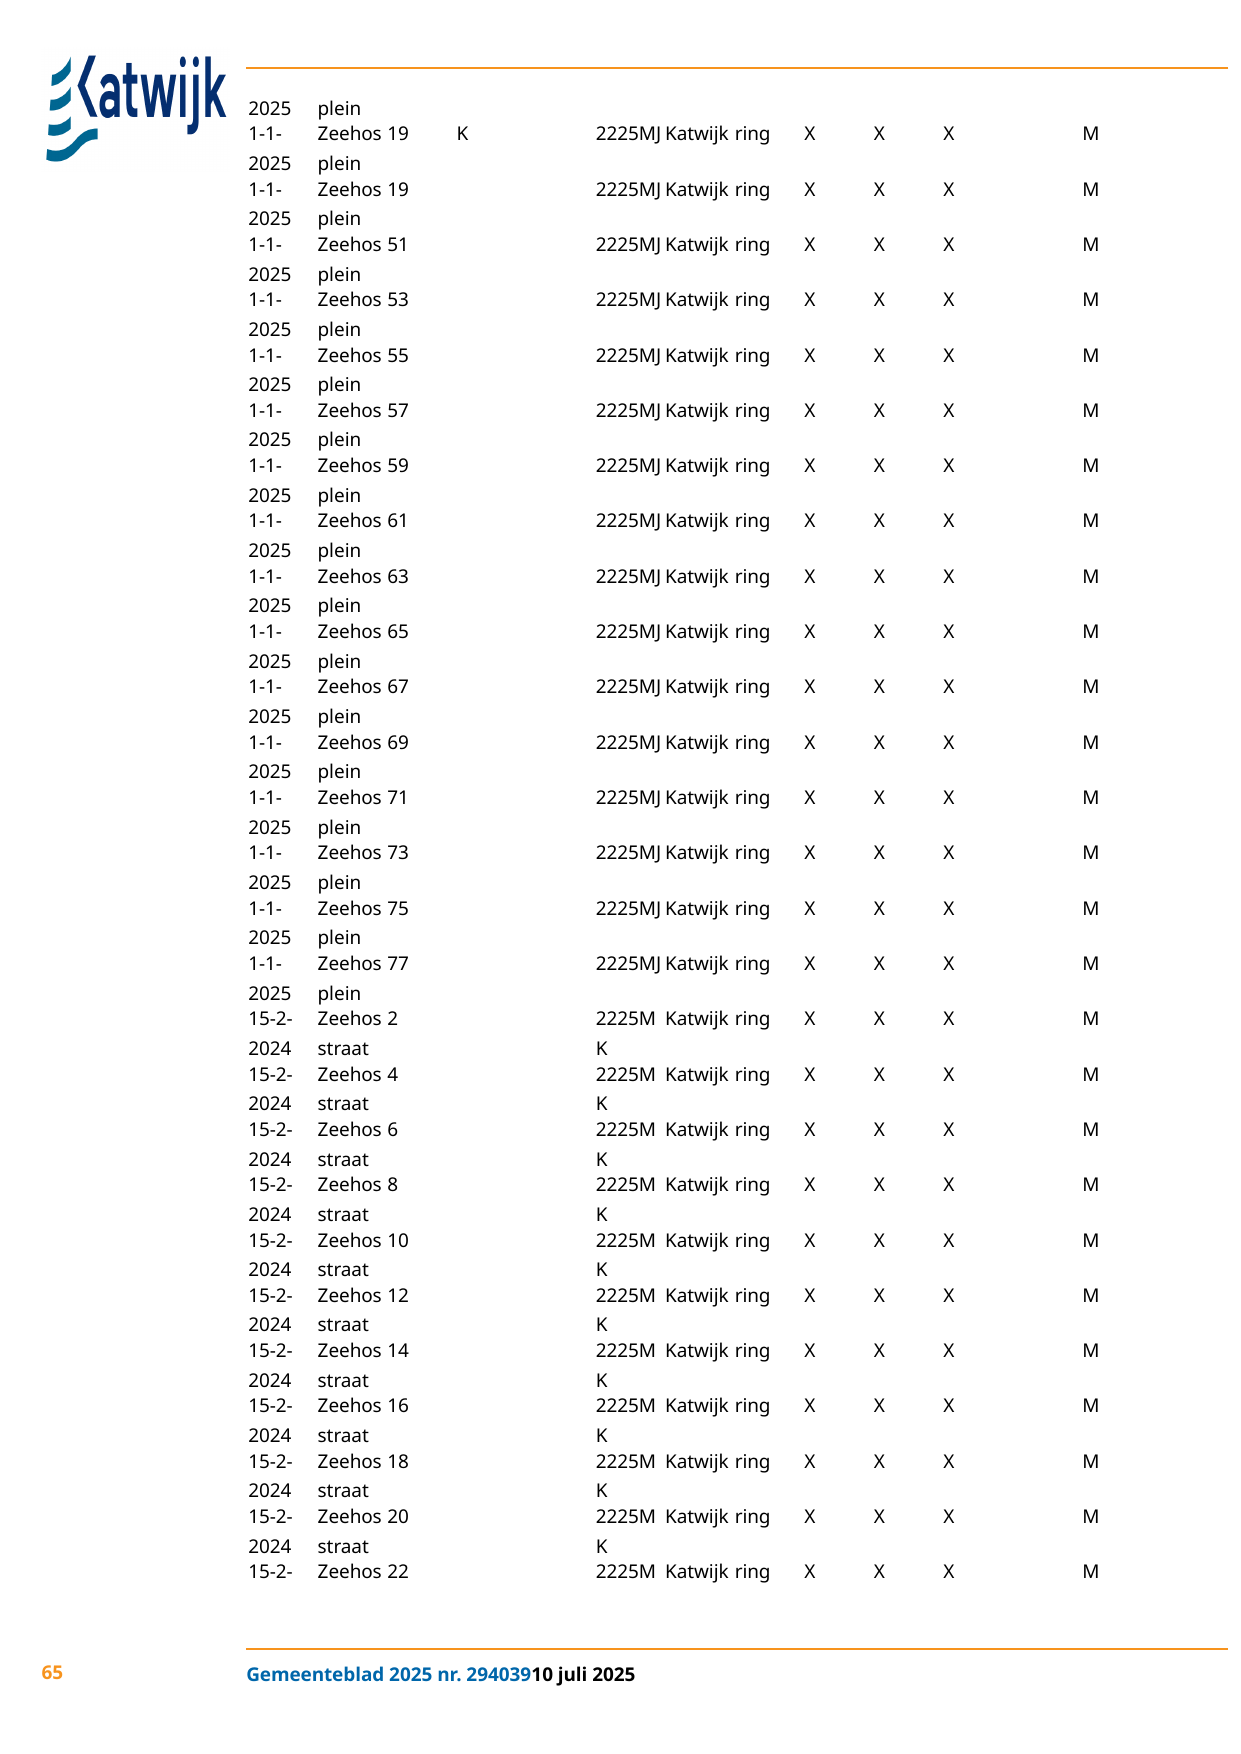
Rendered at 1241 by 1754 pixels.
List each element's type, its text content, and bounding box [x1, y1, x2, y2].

table_cell [456, 95, 526, 121]
table_cell X [874, 453, 943, 508]
table_cell 15-2-2024 [248, 1061, 317, 1116]
table_cell 57 [387, 397, 456, 452]
table_cell X [943, 342, 1082, 397]
table_cell Zeehosplein [318, 729, 387, 784]
table_cell 2225M [596, 1559, 665, 1584]
table_cell [456, 1116, 526, 1171]
table_cell [735, 95, 804, 121]
table_cell X [943, 1061, 1082, 1116]
table_cell X [804, 1282, 873, 1337]
table_cell ring [735, 950, 804, 1006]
table_cell 15-2-2024 [248, 1448, 317, 1503]
table_cell [456, 1393, 526, 1448]
table_cell [526, 784, 596, 839]
table_cell ring [735, 1282, 804, 1337]
table_cell 2225MJ [596, 840, 665, 895]
table_cell [526, 1006, 596, 1061]
table_cell ring [735, 176, 804, 231]
table_cell 2225MJ [596, 453, 665, 508]
table_cell [526, 618, 596, 674]
table_cell 15-2-2024 [248, 1171, 317, 1227]
table_cell Katwijk [665, 1393, 734, 1448]
table_cell [456, 1448, 526, 1503]
table_cell X [874, 342, 943, 397]
table_cell 1-1-2025 [248, 453, 317, 508]
table_cell X [943, 729, 1082, 784]
table_cell M [1082, 397, 1152, 452]
table_cell M [1082, 1006, 1152, 1061]
table_cell 2225MJ [596, 397, 665, 452]
table_cell [943, 95, 1082, 121]
table_cell 63 [387, 563, 456, 618]
table_cell 15-2-2024 [248, 1006, 317, 1061]
table_cell ring [735, 286, 804, 342]
table_cell ring [735, 840, 804, 895]
table_cell Katwijk [665, 1061, 734, 1116]
table_cell X [804, 1448, 873, 1503]
table_cell Katwijk [665, 176, 734, 231]
table_cell X [804, 286, 873, 342]
table_cell Zeehosstraat [318, 1116, 387, 1171]
table_cell X [804, 729, 873, 784]
table_cell [1082, 95, 1152, 121]
table_cell [456, 618, 526, 674]
table_cell X [943, 453, 1082, 508]
table_cell M [1082, 895, 1152, 950]
table_cell 1-1-2025 [248, 729, 317, 784]
table_cell X [804, 342, 873, 397]
table_cell X [804, 508, 873, 563]
table_cell 2225MJ [596, 176, 665, 231]
table_cell ring [735, 1503, 804, 1559]
table_cell M [1082, 1448, 1152, 1503]
table_cell Zeehos [318, 1559, 387, 1584]
table_cell Zeehosplein [318, 286, 387, 342]
table_cell [526, 397, 596, 452]
table_cell X [804, 895, 873, 950]
table_cell 19 [387, 121, 456, 176]
table_cell 15-2-2024 [248, 1503, 317, 1559]
table_cell 59 [387, 453, 456, 508]
table_cell Zeehosplein [318, 176, 387, 231]
table_cell ring [735, 618, 804, 674]
table_cell Zeehosplein [318, 563, 387, 618]
table_cell 77 [387, 950, 456, 1006]
table_cell [526, 231, 596, 286]
table_cell M [1082, 508, 1152, 563]
table_cell ring [735, 563, 804, 618]
table_cell Katwijk [665, 508, 734, 563]
table_cell Zeehosplein [318, 784, 387, 839]
table_cell Katwijk [665, 342, 734, 397]
table_cell ring [735, 729, 804, 784]
table_cell X [943, 563, 1082, 618]
table_cell X [943, 674, 1082, 729]
table_cell M [1082, 342, 1152, 397]
table_cell 2225MK [596, 1338, 665, 1393]
table_cell [456, 1171, 526, 1227]
table_cell 4 [387, 1061, 456, 1116]
table_cell Katwijk [665, 784, 734, 839]
table_cell Katwijk [665, 729, 734, 784]
table_cell 69 [387, 729, 456, 784]
table_cell X [874, 1061, 943, 1116]
table_cell ring [735, 1393, 804, 1448]
table_cell Katwijk [665, 1282, 734, 1337]
table_cell X [943, 176, 1082, 231]
table_cell 2225MJ [596, 231, 665, 286]
table_cell M [1082, 176, 1152, 231]
table_cell 2225MK [596, 1116, 665, 1171]
table_cell ring [735, 397, 804, 452]
table_cell Katwijk [665, 1227, 734, 1282]
table_cell ring [735, 342, 804, 397]
table_cell [456, 1227, 526, 1282]
table_cell [456, 397, 526, 452]
table_cell X [943, 231, 1082, 286]
table_cell M [1082, 950, 1152, 1006]
table_cell X [804, 840, 873, 895]
table_cell Zeehosstraat [318, 1503, 387, 1559]
table_cell 2225MK [596, 1282, 665, 1337]
table_cell X [874, 1559, 943, 1584]
table_cell Katwijk [665, 453, 734, 508]
table_cell 2225MJ [596, 950, 665, 1006]
table_cell M [1082, 618, 1152, 674]
table_cell X [874, 1227, 943, 1282]
table_cell 19 [387, 176, 456, 231]
table_cell X [943, 121, 1082, 176]
table_cell [526, 840, 596, 895]
table_cell 2225MK [596, 1006, 665, 1061]
table_cell M [1082, 729, 1152, 784]
table_cell X [804, 1227, 873, 1282]
table_cell X [943, 1503, 1082, 1559]
table_cell [456, 1006, 526, 1061]
table_cell [456, 729, 526, 784]
table_cell X [804, 121, 873, 176]
table_cell 12 [387, 1282, 456, 1337]
table_cell Katwijk [665, 1338, 734, 1393]
table_cell Katwijk [665, 1171, 734, 1227]
table_cell M [1082, 1116, 1152, 1171]
table_cell X [804, 1338, 873, 1393]
table_cell X [943, 784, 1082, 839]
table_cell plein [318, 95, 387, 121]
table_cell 15-2-2024 [248, 1393, 317, 1448]
table_cell 1-1-2025 [248, 342, 317, 397]
table_cell M [1082, 121, 1152, 176]
table_cell X [804, 1393, 873, 1448]
table_cell [526, 453, 596, 508]
picture [41, 47, 231, 172]
table_cell X [943, 1171, 1082, 1227]
table_cell [526, 1227, 596, 1282]
table_cell Katwijk [665, 950, 734, 1006]
table_cell X [804, 1171, 873, 1227]
table_cell [456, 950, 526, 1006]
table_cell X [943, 1227, 1082, 1282]
table_cell [456, 286, 526, 342]
table_cell 2225MJ [596, 286, 665, 342]
table_cell Katwijk [665, 231, 734, 286]
table_cell X [943, 1338, 1082, 1393]
table_cell 2225MK [596, 1227, 665, 1282]
table_cell [526, 1061, 596, 1116]
table_cell [456, 563, 526, 618]
table_cell 2225MJ [596, 121, 665, 176]
table_cell M [1082, 1393, 1152, 1448]
table_cell [456, 784, 526, 839]
table_cell X [804, 453, 873, 508]
table_cell 2225MK [596, 1503, 665, 1559]
table_cell 1-1-2025 [248, 508, 317, 563]
table_cell M [1082, 453, 1152, 508]
table_cell Zeehosstraat [318, 1282, 387, 1337]
table_cell 71 [387, 784, 456, 839]
table_cell ring [735, 1448, 804, 1503]
table_cell ring [735, 1171, 804, 1227]
table_cell M [1082, 784, 1152, 839]
table_cell 1-1-2025 [248, 674, 317, 729]
table_cell Zeehosplein [318, 895, 387, 950]
table_cell 15-2-2024 [248, 1227, 317, 1282]
table_cell X [874, 1171, 943, 1227]
table_cell M [1082, 563, 1152, 618]
table_cell 55 [387, 342, 456, 397]
table_cell [456, 840, 526, 895]
table_cell 1-1-2025 [248, 397, 317, 452]
table_cell 61 [387, 508, 456, 563]
table_cell [804, 95, 873, 121]
table_cell Katwijk [665, 895, 734, 950]
table_cell 2225MJ [596, 784, 665, 839]
table_cell ring [735, 1227, 804, 1282]
table_cell [526, 508, 596, 563]
table_cell 1-1-2025 [248, 840, 317, 895]
table_cell 20 [387, 1503, 456, 1559]
table_cell [526, 1171, 596, 1227]
table_cell M [1082, 286, 1152, 342]
table_cell [456, 231, 526, 286]
table_cell ring [735, 121, 804, 176]
table_cell Katwijk [665, 1448, 734, 1503]
table_cell Katwijk [665, 618, 734, 674]
table_cell Zeehosplein [318, 508, 387, 563]
table_cell 65 [387, 618, 456, 674]
table_cell Zeehosstraat [318, 1393, 387, 1448]
table_cell 2225MK [596, 1061, 665, 1116]
table_cell Zeehosplein [318, 840, 387, 895]
table_cell 2225MK [596, 1171, 665, 1227]
table_cell [874, 95, 943, 121]
table_cell 67 [387, 674, 456, 729]
table_cell 15-2-2024 [248, 1282, 317, 1337]
table_cell [456, 1338, 526, 1393]
table_cell [387, 95, 456, 121]
table_cell Zeehosstraat [318, 1448, 387, 1503]
table_cell 2225MJ [596, 563, 665, 618]
table_cell [526, 176, 596, 231]
table_cell Zeehosstraat [318, 1171, 387, 1227]
table_cell X [943, 1006, 1082, 1061]
table_cell X [943, 1448, 1082, 1503]
table_cell [526, 286, 596, 342]
table_cell X [804, 176, 873, 231]
table_cell 1-1-2025 [248, 563, 317, 618]
table_cell Katwijk [665, 121, 734, 176]
table_cell 2225MJ [596, 729, 665, 784]
table_cell Katwijk [665, 674, 734, 729]
table_cell X [874, 840, 943, 895]
table_cell X [943, 508, 1082, 563]
table_cell 51 [387, 231, 456, 286]
table_cell 73 [387, 840, 456, 895]
table_cell 10 [387, 1227, 456, 1282]
table_cell M [1082, 1338, 1152, 1393]
table_cell Katwijk [665, 1006, 734, 1061]
table_cell X [804, 784, 873, 839]
table_cell [456, 895, 526, 950]
table_cell Zeehosstraat [318, 1338, 387, 1393]
table_cell Katwijk [665, 1559, 734, 1584]
table_cell 14 [387, 1338, 456, 1393]
table_cell ring [735, 895, 804, 950]
table_cell 1-1-2025 [248, 176, 317, 231]
table_cell [456, 1282, 526, 1337]
table_cell [456, 508, 526, 563]
table_cell [526, 1282, 596, 1337]
table_cell X [804, 950, 873, 1006]
table_cell Katwijk [665, 1503, 734, 1559]
table_cell Zeehosplein [318, 397, 387, 452]
table_cell X [874, 1503, 943, 1559]
table_cell M [1082, 1282, 1152, 1337]
table_cell X [874, 1448, 943, 1503]
table_cell X [943, 1116, 1082, 1171]
table_cell X [874, 286, 943, 342]
table_cell X [943, 286, 1082, 342]
table_cell 2225MJ [596, 674, 665, 729]
table_cell M [1082, 1503, 1152, 1559]
table_cell X [943, 895, 1082, 950]
table_cell X [874, 1282, 943, 1337]
table_cell [526, 342, 596, 397]
table_cell X [874, 950, 943, 1006]
table_cell Zeehosplein [318, 342, 387, 397]
table_cell [456, 1559, 526, 1584]
table_cell X [874, 121, 943, 176]
table_cell 2225MK [596, 1393, 665, 1448]
table_cell X [943, 840, 1082, 895]
table_cell M [1082, 674, 1152, 729]
table_cell [526, 563, 596, 618]
table_cell X [874, 674, 943, 729]
table_cell 16 [387, 1393, 456, 1448]
table_cell X [874, 729, 943, 784]
table_cell X [804, 1559, 873, 1584]
table_cell X [874, 563, 943, 618]
table_cell 2 [387, 1006, 456, 1061]
table_cell 18 [387, 1448, 456, 1503]
table_cell [526, 1338, 596, 1393]
table_cell 2025 [248, 95, 317, 121]
table_cell X [943, 1282, 1082, 1337]
table_cell [665, 95, 734, 121]
table_cell 2225MK [596, 1448, 665, 1503]
table_cell 1-1-2025 [248, 895, 317, 950]
table_cell X [874, 618, 943, 674]
table_cell X [943, 1393, 1082, 1448]
table_cell [526, 674, 596, 729]
table_cell 1-1-2025 [248, 286, 317, 342]
table_cell X [804, 1503, 873, 1559]
table_cell Zeehosstraat [318, 1061, 387, 1116]
table_cell X [874, 231, 943, 286]
table_cell [526, 1393, 596, 1448]
table_cell 1-1-2025 [248, 618, 317, 674]
table_cell X [943, 397, 1082, 452]
table_cell Zeehosstraat [318, 1227, 387, 1282]
table_cell 15-2-2024 [248, 1116, 317, 1171]
table_cell Katwijk [665, 840, 734, 895]
table_cell X [804, 618, 873, 674]
table_cell [526, 1116, 596, 1171]
table_cell X [804, 674, 873, 729]
table_cell ring [735, 1061, 804, 1116]
table_cell Katwijk [665, 286, 734, 342]
table_cell 2225MJ [596, 618, 665, 674]
table_cell X [874, 508, 943, 563]
table_cell 1-1-2025 [248, 231, 317, 286]
table_cell 75 [387, 895, 456, 950]
table_cell [456, 176, 526, 231]
table_cell Zeehosplein [318, 950, 387, 1006]
table_cell [456, 342, 526, 397]
table_cell Zeehosstraat [318, 1006, 387, 1061]
table_cell [456, 453, 526, 508]
table_cell [596, 95, 665, 121]
table_cell 1-1-2025 [248, 784, 317, 839]
table_cell X [874, 1393, 943, 1448]
table_cell 8 [387, 1171, 456, 1227]
table_cell ring [735, 1338, 804, 1393]
table_cell 2225MJ [596, 508, 665, 563]
table_cell X [874, 1006, 943, 1061]
table_cell [526, 1503, 596, 1559]
table_cell [526, 121, 596, 176]
table_cell X [874, 895, 943, 950]
table_cell 22 [387, 1559, 456, 1584]
table_cell X [874, 397, 943, 452]
table_cell K [456, 121, 526, 176]
table_cell [456, 1503, 526, 1559]
table_cell [526, 729, 596, 784]
table_cell X [874, 1338, 943, 1393]
table_cell X [804, 563, 873, 618]
table_cell ring [735, 1006, 804, 1061]
table_cell Katwijk [665, 1116, 734, 1171]
table_cell ring [735, 784, 804, 839]
table_cell X [943, 618, 1082, 674]
table_cell [526, 1448, 596, 1503]
table_cell X [804, 1006, 873, 1061]
table_cell ring [735, 508, 804, 563]
table_cell M [1082, 1559, 1152, 1584]
table_cell Zeehosplein [318, 674, 387, 729]
table_cell M [1082, 1227, 1152, 1282]
table_cell [526, 895, 596, 950]
table_cell [526, 95, 596, 121]
table_cell ring [735, 453, 804, 508]
table_cell [456, 674, 526, 729]
table_cell X [874, 176, 943, 231]
table_cell X [804, 1061, 873, 1116]
table_cell X [804, 397, 873, 452]
table_cell X [874, 784, 943, 839]
table_cell M [1082, 231, 1152, 286]
table_cell X [804, 231, 873, 286]
table_cell ring [735, 231, 804, 286]
table_cell 53 [387, 286, 456, 342]
table_cell Zeehosplein [318, 618, 387, 674]
table_cell M [1082, 840, 1152, 895]
table_cell Zeehosplein [318, 231, 387, 286]
table_cell 15-2- [248, 1559, 317, 1584]
table_cell M [1082, 1171, 1152, 1227]
table_cell X [943, 950, 1082, 1006]
table_cell [526, 1559, 596, 1584]
table_cell [456, 1061, 526, 1116]
table_cell 1-1-2025 [248, 950, 317, 1006]
table_cell X [874, 1116, 943, 1171]
table_cell [526, 950, 596, 1006]
table_cell X [804, 1116, 873, 1171]
table_cell Zeehosplein [318, 453, 387, 508]
table_cell 15-2-2024 [248, 1338, 317, 1393]
table_cell Katwijk [665, 563, 734, 618]
table_cell ring [735, 1559, 804, 1584]
table_cell Zeehosplein [318, 121, 387, 176]
table_cell X [943, 1559, 1082, 1584]
table_cell ring [735, 674, 804, 729]
table_cell 1-1-2025 [248, 121, 317, 176]
table_cell 2225MJ [596, 342, 665, 397]
table_cell M [1082, 1061, 1152, 1116]
table_cell 2225MJ [596, 895, 665, 950]
table_cell ring [735, 1116, 804, 1171]
table_cell Katwijk [665, 397, 734, 452]
table_cell 6 [387, 1116, 456, 1171]
